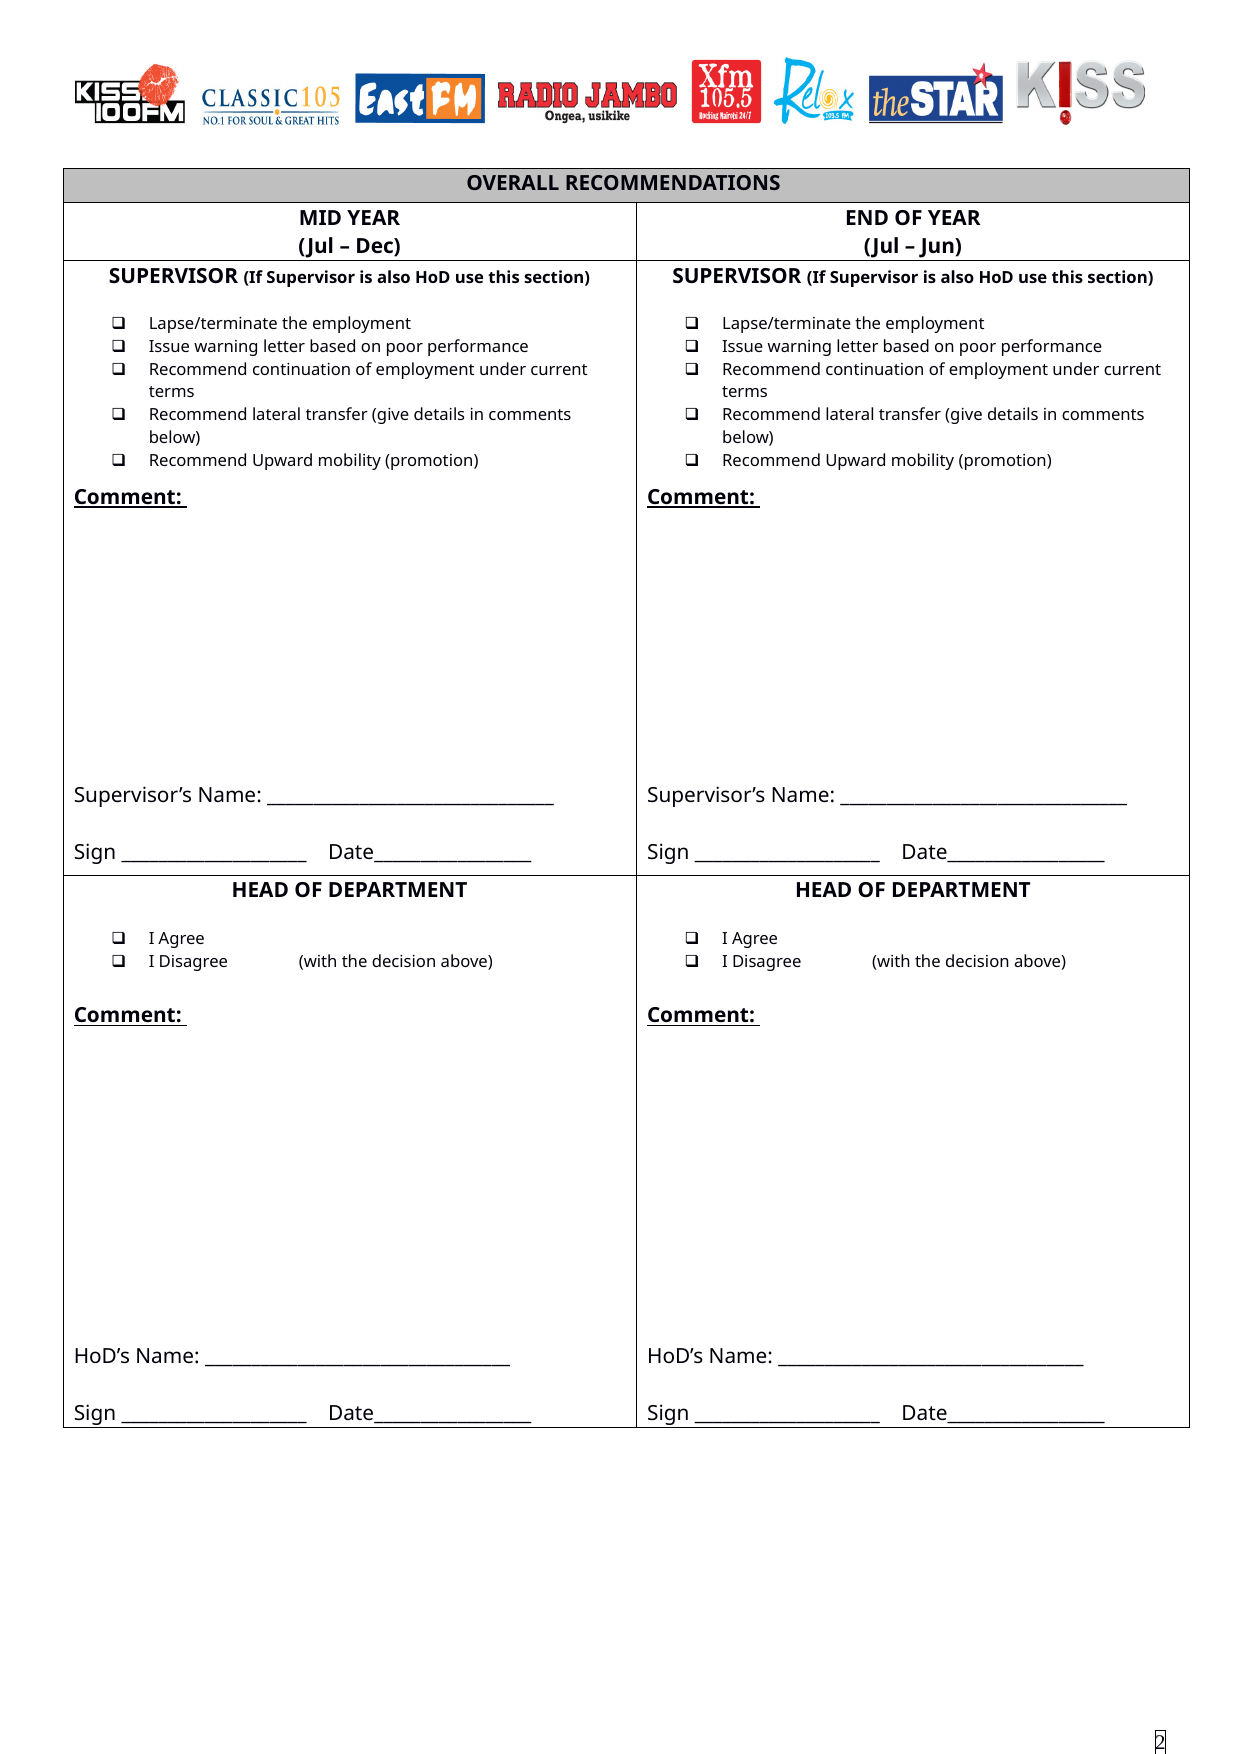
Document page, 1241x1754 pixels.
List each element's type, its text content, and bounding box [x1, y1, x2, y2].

table_cell END OF YEAR (Jul – Jun) [637, 203, 1189, 260]
table_cell Head of department I Agree I Disagree (with the decision above) Comment: HoD’s Name: _________________________________ Sign ____________________ Date_________________ [637, 876, 1189, 1427]
table_header OVERALL RECOMMENDATIONS [64, 169, 1189, 202]
table_cell MID YEAR (Jul – Dec) [64, 203, 636, 260]
table_cell Supervisor (If Supervisor is also HoD use this section) Lapse/terminate the employment Issue warning letter based on poor performance Recommend continuation of employment under current terms Recommend lateral transfer (give details in comments below) Recommend Upward mobility (promotion) Comment: Supervisor’s Name: _______________________________ Sign ____________________ Date_________________ [64, 261, 636, 874]
table_cell Supervisor (If Supervisor is also HoD use this section) Lapse/terminate the employment Issue warning letter based on poor performance Recommend continuation of employment under current terms Recommend lateral transfer (give details in comments below) Recommend Upward mobility (promotion) Comment: Supervisor’s Name: _______________________________ Sign ____________________ Date_________________ [637, 261, 1189, 874]
picture [75, 57, 1146, 125]
picture [789, 66, 810, 94]
table_cell Head of department I Agree I Disagree (with the decision above) Comment: HoD’s Name: _________________________________ Sign ____________________ Date_________________ [64, 876, 636, 1427]
